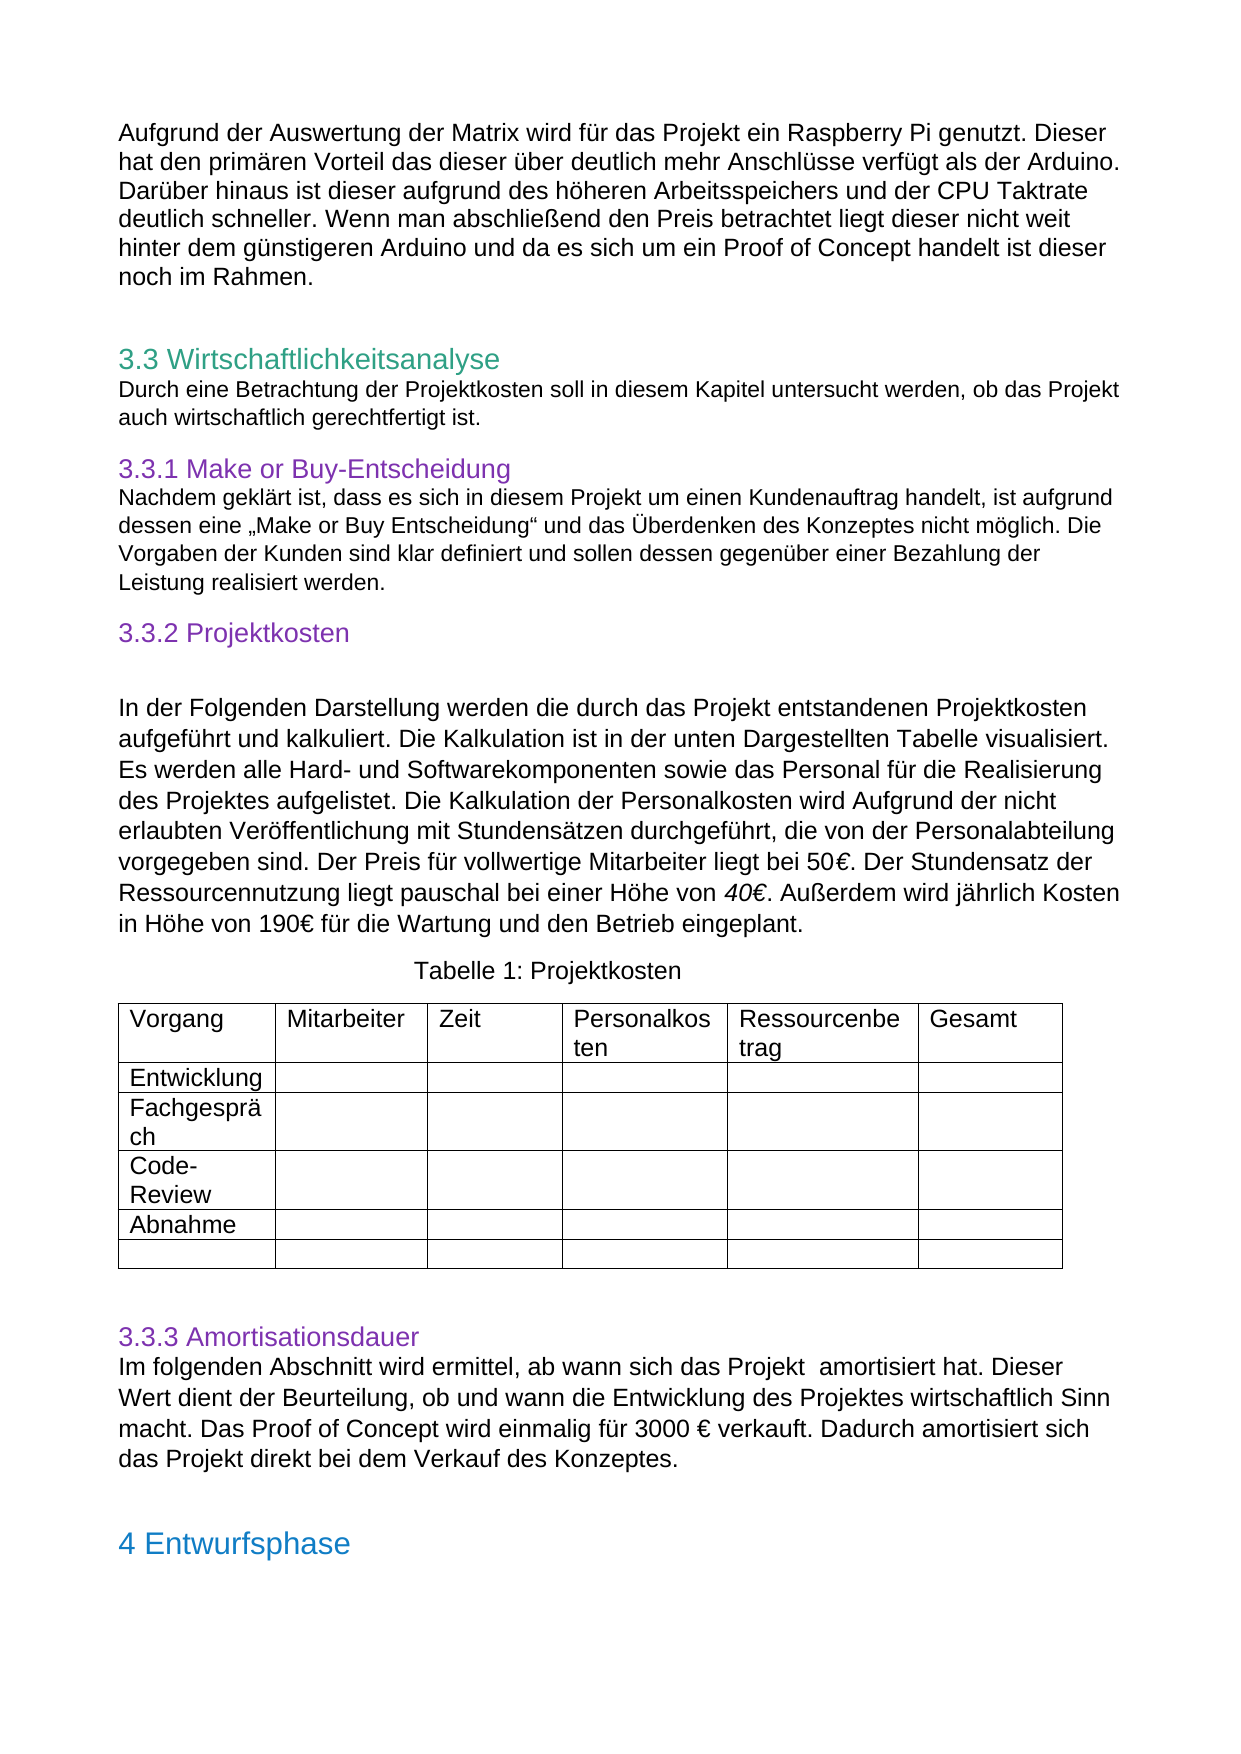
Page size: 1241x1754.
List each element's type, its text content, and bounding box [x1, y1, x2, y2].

table_cell [919, 1093, 1062, 1150]
table_cell [563, 1240, 727, 1268]
table_cell [428, 1151, 562, 1209]
text In der Folgenden Darstellung werden die durch das Projekt entstandenen Projektkosten aufgeführt und kalkuliert. Die Kalkulation ist in der unten Dargestellten Tabelle visualisiert. Es werden alle Hard- und Softwarekomponenten sowie das Personal für die Realisierung des Projektes aufgelistet. Die Kalkulation der Personalkosten wird Aufgrund der nicht erlaubten Veröffentlichung mit Stundensätzen durchgeführt, die von der Personalabteilung vorgegeben sind. Der Preis für vollwertige Mitarbeiter liegt bei 50€. Der Stundensatz der Ressourcennutzung liegt pauschal bei einer Höhe von 40€. Außerdem wird jährlich Kosten in Höhe von 190€ für die Wartung und den Betrieb eingeplant. [118, 693, 1122, 937]
table_header Personalkosten [563, 1004, 727, 1062]
table_cell [276, 1151, 427, 1209]
table_cell Fachgespräch [119, 1093, 275, 1150]
table_cell [428, 1210, 562, 1238]
table_header Zeit [428, 1004, 562, 1062]
table_cell [919, 1210, 1062, 1238]
text Durch eine Betrachtung der Projektkosten soll in diesem Kapitel untersucht werden, ob das Projekt auch wirtschaftlich gerechtfertigt ist. [118, 376, 1122, 430]
table_cell [428, 1093, 562, 1150]
subtitle 3.3.1 Make or Buy-Entscheidung [118, 453, 1122, 484]
text Tabelle 1: Projektkosten [118, 956, 1122, 985]
table_cell [728, 1151, 918, 1209]
subtitle 4 Entwurfsphase [118, 1525, 1122, 1561]
table_cell Code-Review [119, 1151, 275, 1209]
text Im folgenden Abschnitt wird ermittel, ab wann sich das Projekt amortisiert hat. Dieser Wert dient der Beurteilung, ob und wann die Entwicklung des Projektes wirtschaftlich Sinn macht. Das Proof of Concept wird einmalig für 3000 € verkauft. Dadurch amortisiert sich das Projekt direkt bei dem Verkauf des Konzeptes. [118, 1352, 1122, 1473]
table_cell [728, 1063, 918, 1092]
table_cell [919, 1240, 1062, 1268]
subtitle 3.3.2 Projektkosten [118, 617, 1122, 649]
subtitle 3.3.3 Amortisationsdauer [118, 1321, 1122, 1352]
table_cell [563, 1210, 727, 1238]
table_cell Abnahme [119, 1210, 275, 1238]
table_cell [276, 1210, 427, 1238]
table_cell Entwicklung [119, 1063, 275, 1092]
table_cell [563, 1151, 727, 1209]
table_cell [276, 1093, 427, 1150]
table_cell [728, 1093, 918, 1150]
table_cell [563, 1063, 727, 1092]
subtitle 3.3 Wirtschaftlichkeitsanalyse [118, 342, 1122, 376]
table_cell [728, 1210, 918, 1238]
table_header Gesamt [919, 1004, 1062, 1062]
table_cell [119, 1240, 275, 1268]
table_cell [276, 1240, 427, 1268]
text Nachdem geklärt ist, dass es sich in diesem Projekt um einen Kundenauftrag handelt, ist aufgrund dessen eine „Make or Buy Entscheidung“ und das Überdenken des Konzeptes nicht möglich. Die Vorgaben der Kunden sind klar definiert und sollen dessen gegenüber einer Bezahlung der Leistung realisiert werden. [118, 484, 1122, 595]
table_cell [728, 1240, 918, 1268]
table_cell [919, 1151, 1062, 1209]
table_header Mitarbeiter [276, 1004, 427, 1062]
table_cell [563, 1093, 727, 1150]
table_header Vorgang [119, 1004, 275, 1062]
text Aufgrund der Auswertung der Matrix wird für das Projekt ein Raspberry Pi genutzt. Dieser hat den primären Vorteil das dieser über deutlich mehr Anschlüsse verfügt als der Arduino. Darüber hinaus ist dieser aufgrund des höheren Arbeitsspeichers und der CPU Taktrate deutlich schneller. Wenn man abschließend den Preis betrachtet liegt dieser nicht weit hinter dem günstigeren Arduino und da es sich um ein Proof of Concept handelt ist dieser noch im Rahmen. [118, 118, 1122, 291]
table_header Ressourcenbetrag [728, 1004, 918, 1062]
table_cell [276, 1063, 427, 1092]
table_cell [428, 1063, 562, 1092]
table_cell [428, 1240, 562, 1268]
table_cell [919, 1063, 1062, 1092]
